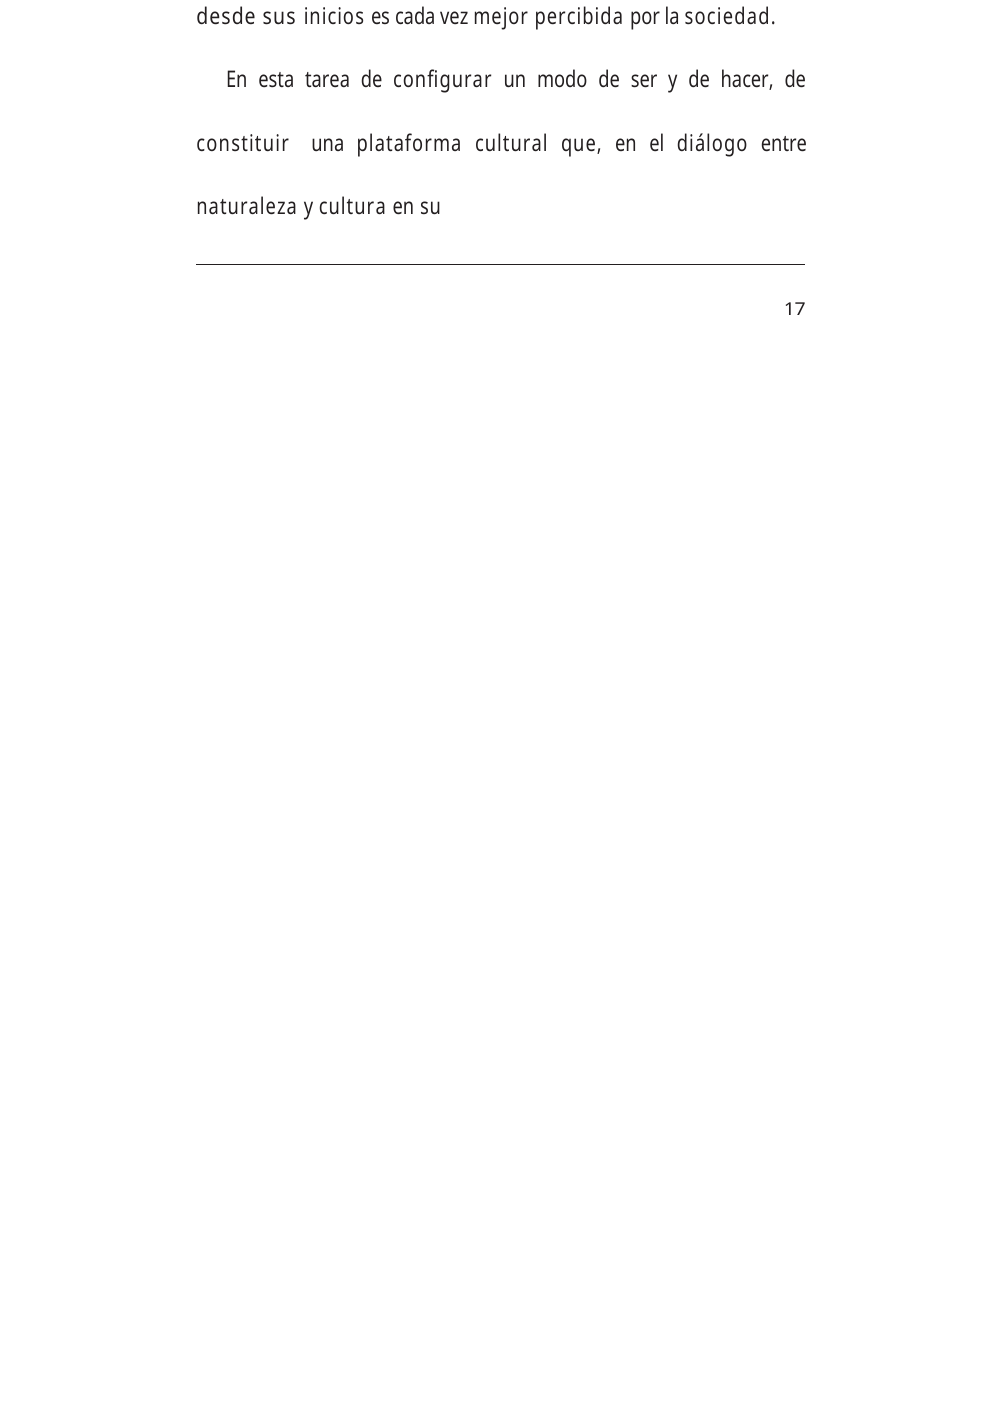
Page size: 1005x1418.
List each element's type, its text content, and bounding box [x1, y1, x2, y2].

text En esta tarea de configurar un modo de ser y de hacer, de constituir una plataforma cultural que, en el diálogo entre naturaleza y cultura en su [196, 63, 807, 222]
text desde sus inicios es cada vez mejor percibida por la sociedad. [196, 0, 807, 31]
text 17 [103, 296, 806, 321]
